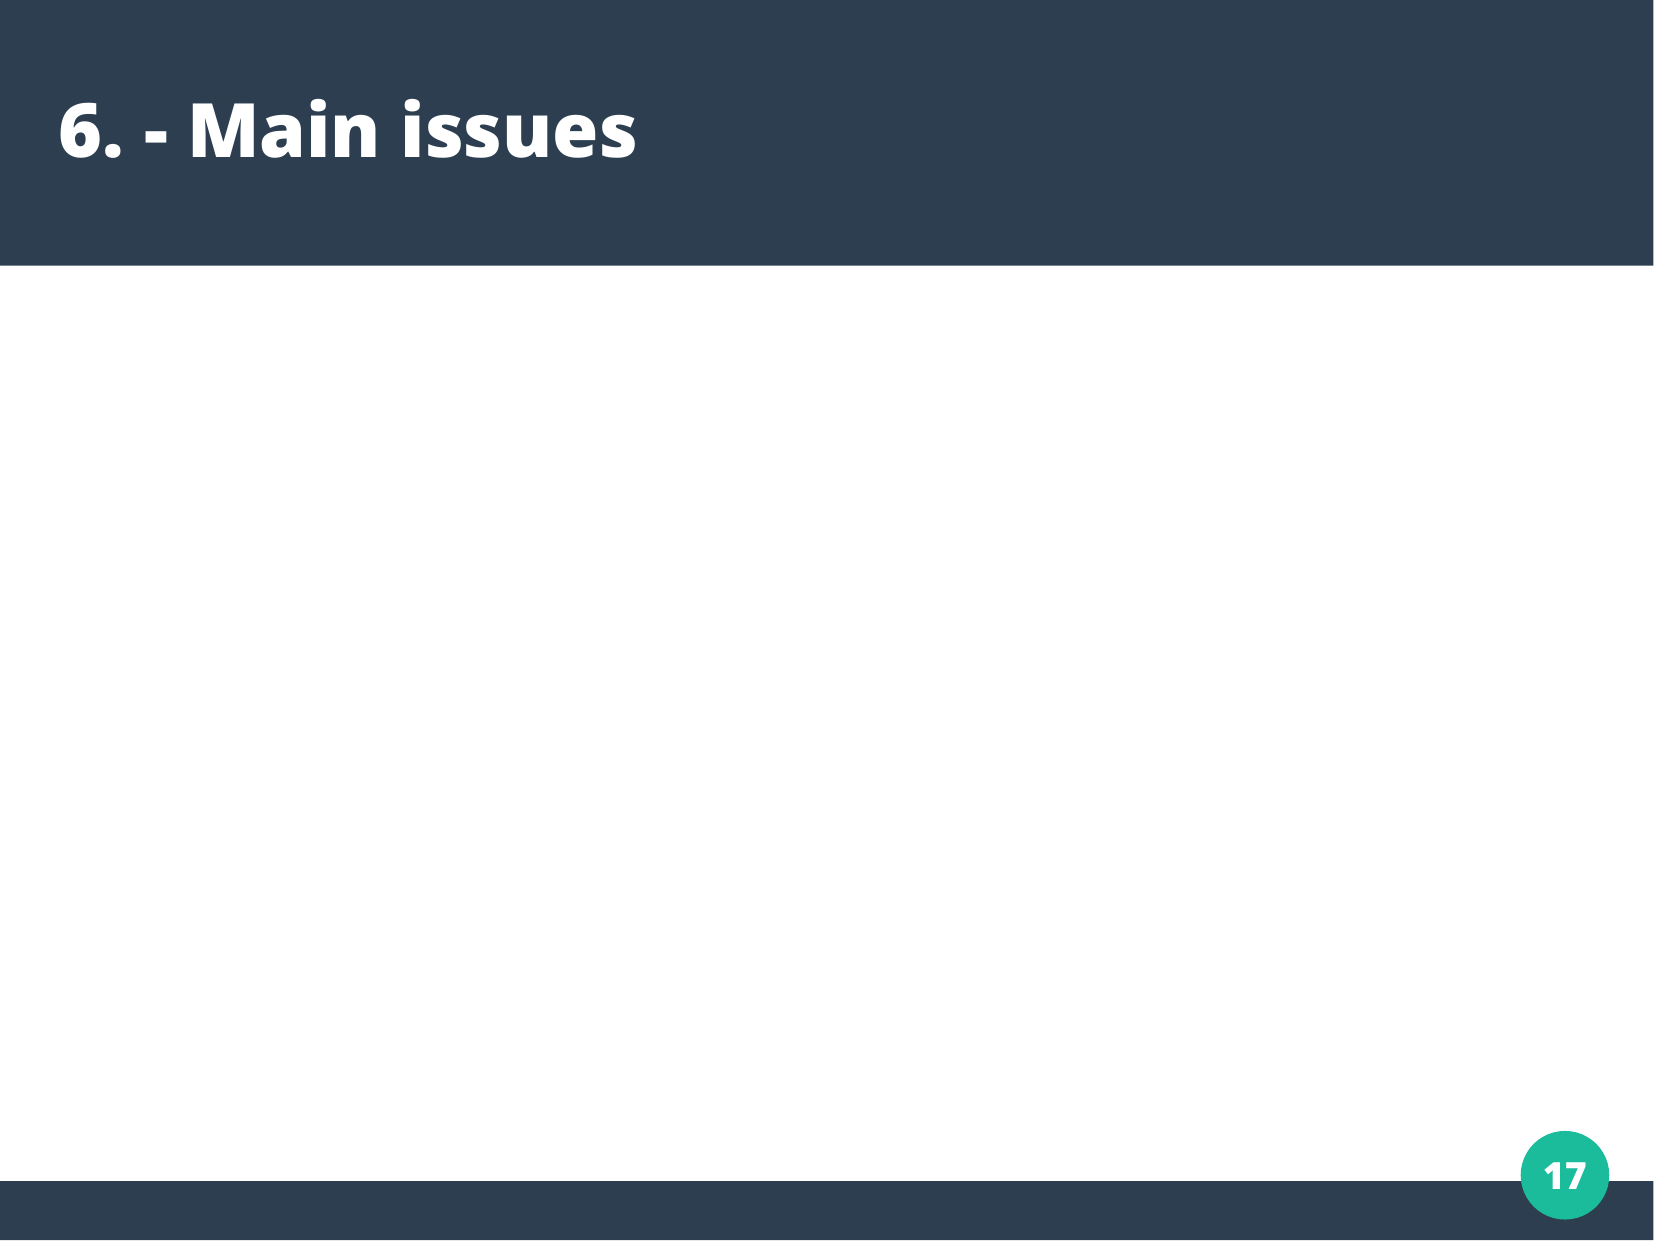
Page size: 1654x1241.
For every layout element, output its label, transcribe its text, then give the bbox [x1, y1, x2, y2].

title 6. - Main issues [59, 49, 1595, 207]
